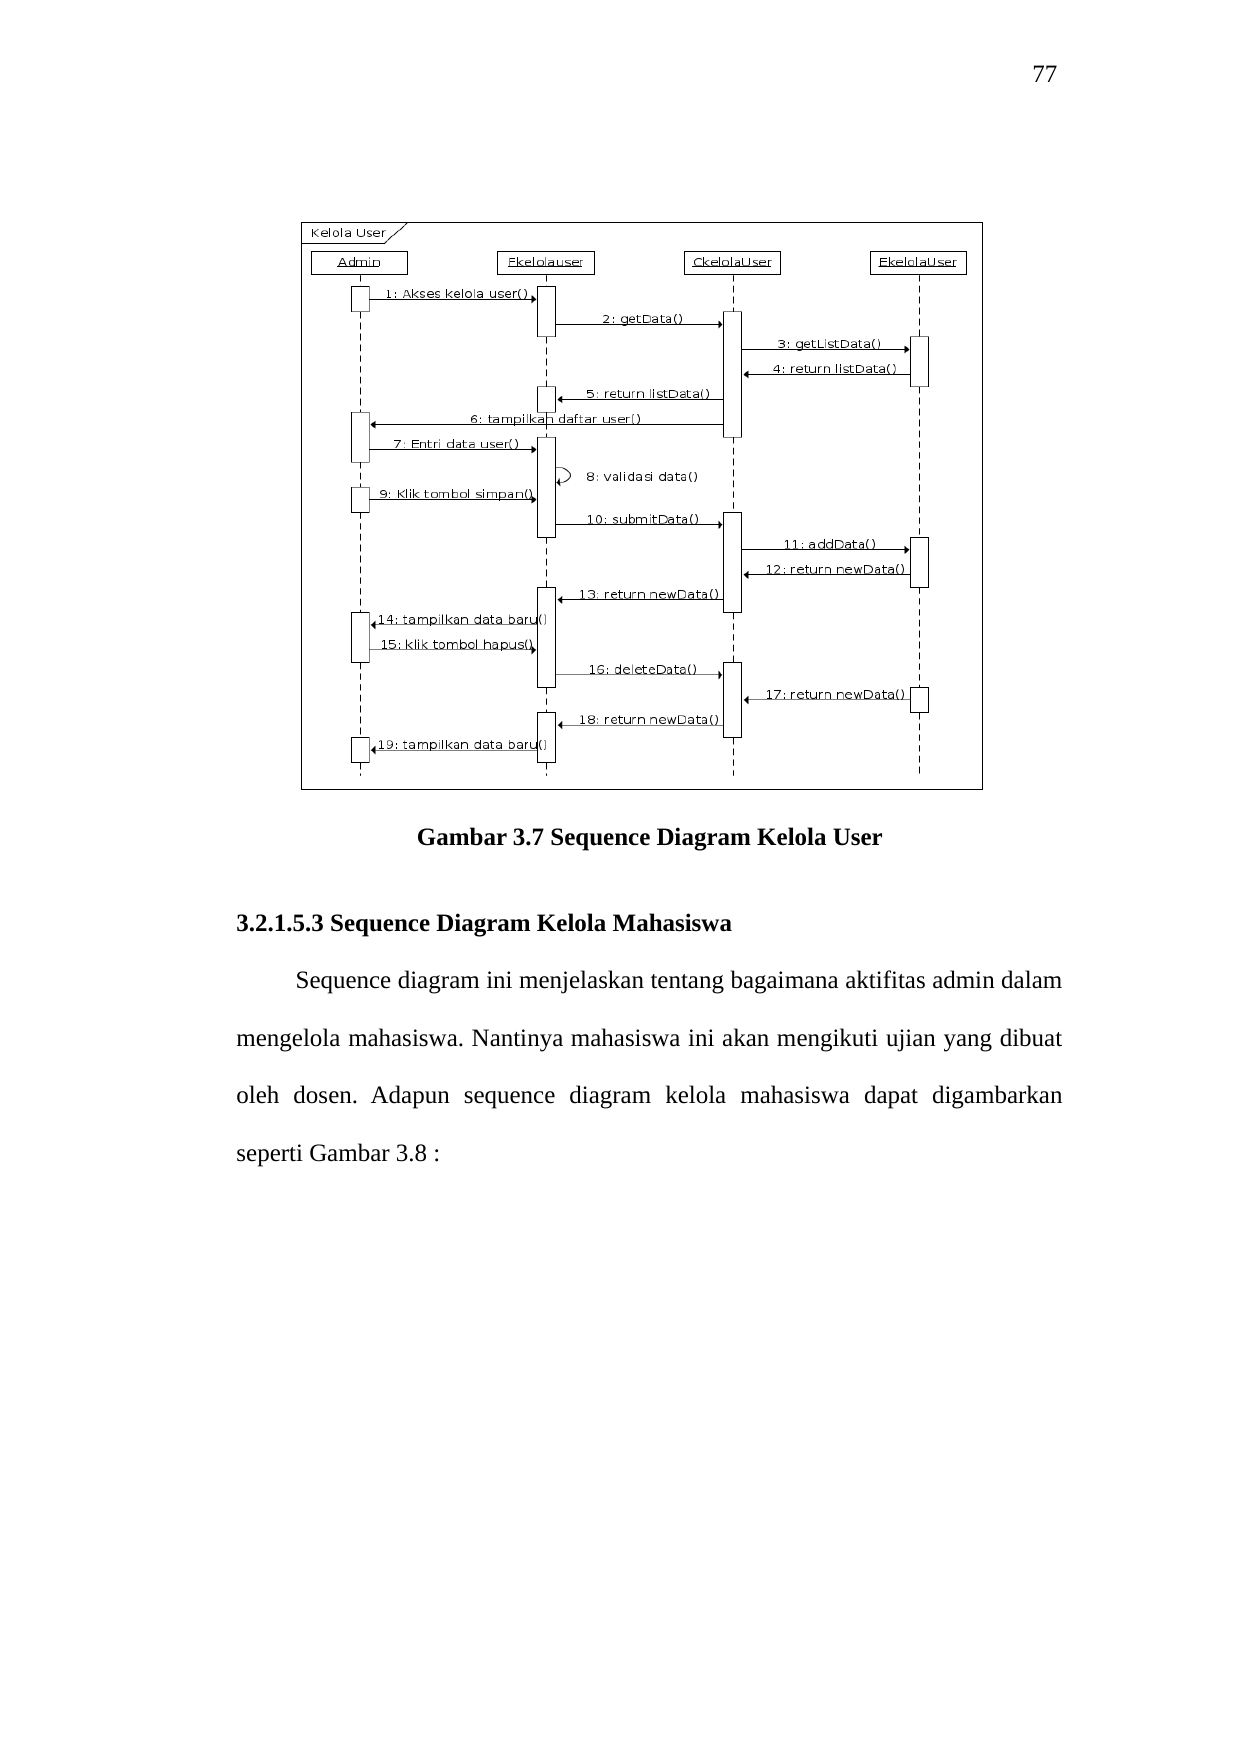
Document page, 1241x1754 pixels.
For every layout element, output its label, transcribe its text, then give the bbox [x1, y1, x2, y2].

subtitle 3.2.1.5.3 Sequence Diagram Kelola Mahasiswa [236, 908, 1063, 937]
text Sequence diagram ini menjelaskan tentang bagaimana aktifitas admin dalam mengelola mahasiswa. Nantinya mahasiswa ini akan mengikuti ujian yang dibuat oleh dosen. Adapun sequence diagram kelola mahasiswa dapat digambarkan seperti Gambar 3.8 : [236, 965, 1063, 1167]
picture [294, 216, 990, 793]
text Gambar 3.7 Sequence Diagram Kelola User [236, 793, 1063, 850]
